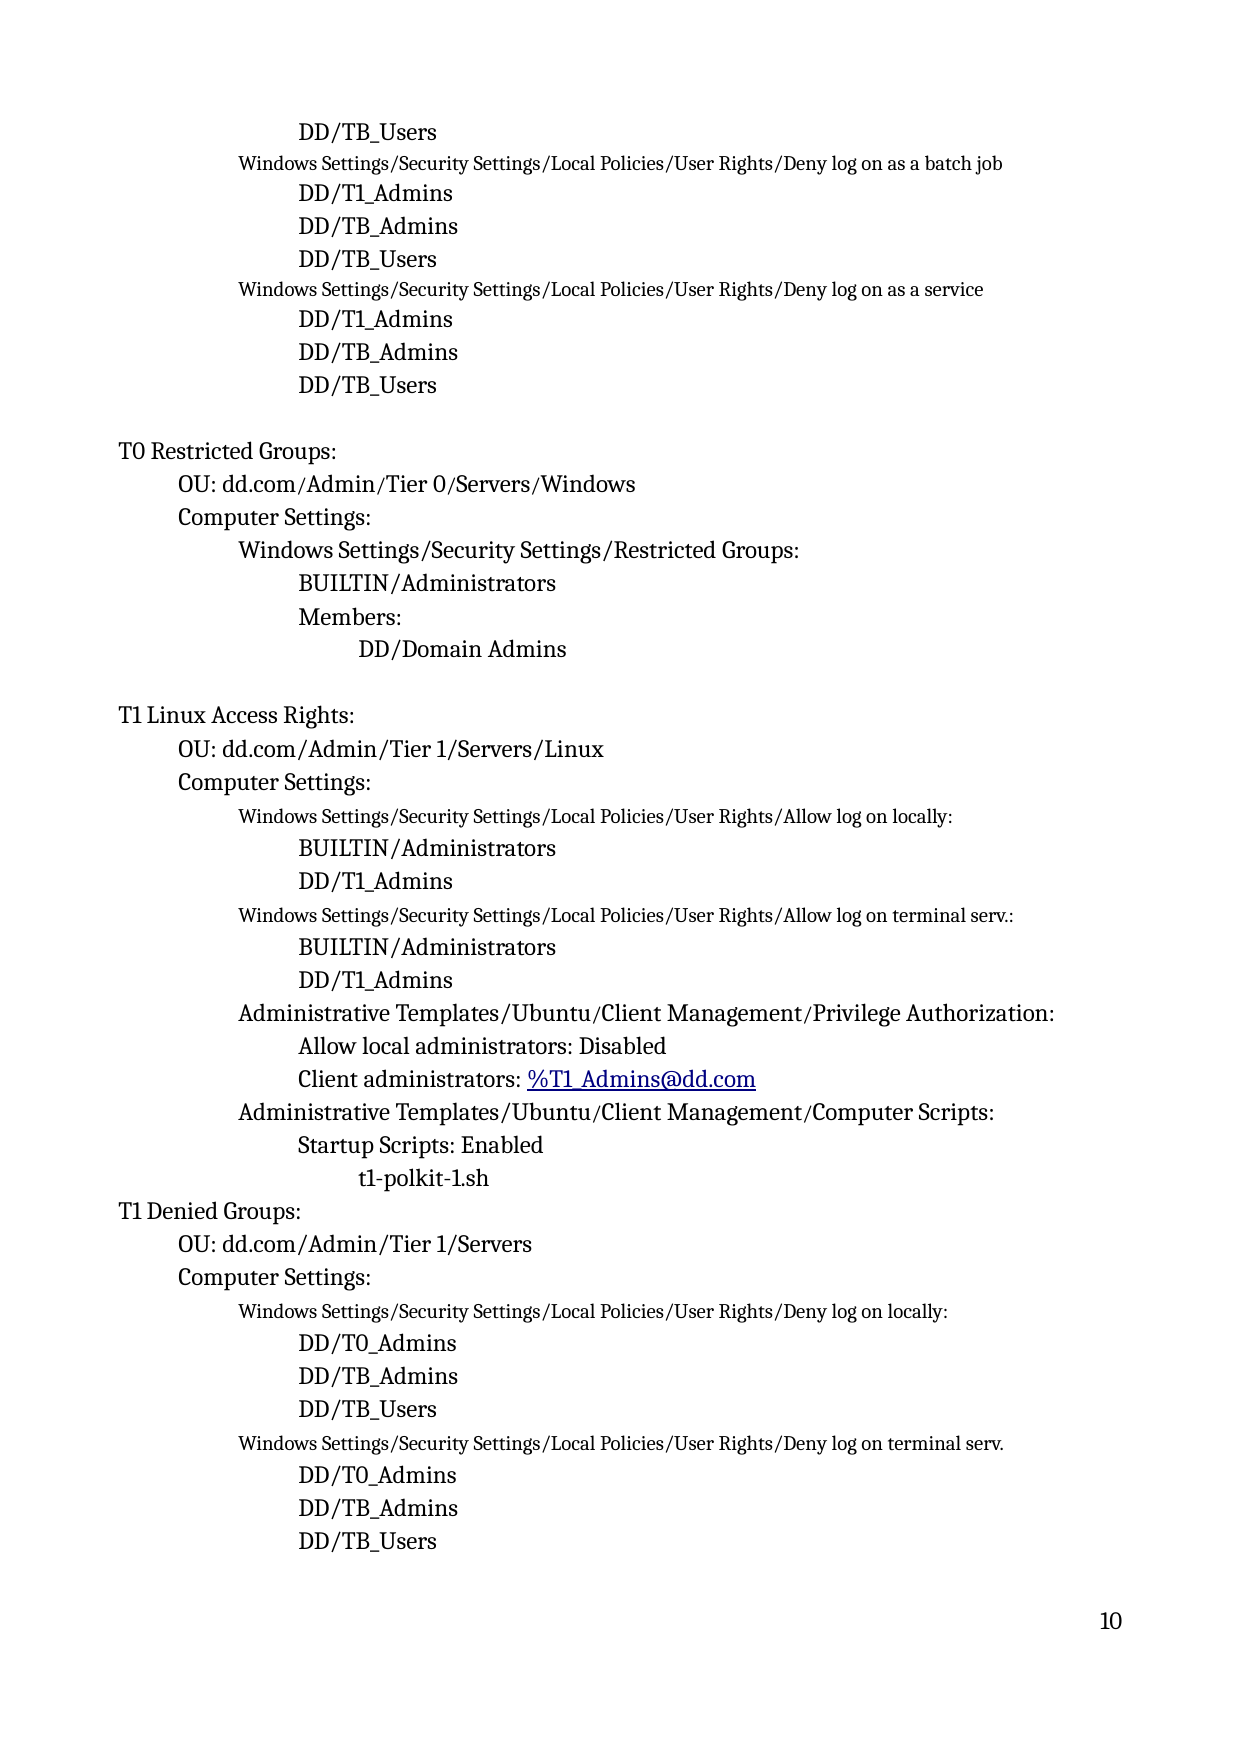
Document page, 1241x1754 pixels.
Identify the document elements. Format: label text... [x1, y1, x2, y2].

text OU: dd.com/Admin/Tier 1/Servers [118, 1230, 1122, 1258]
text T0 Restricted Groups: [118, 437, 1122, 466]
text Members: [118, 602, 1122, 631]
text Windows Settings/Security Settings/Local Policies/User Rights/Deny log on as a batch job [118, 151, 1122, 175]
text OU: dd.com/Admin/Tier 0/Servers/Windows [118, 470, 1122, 499]
text Startup Scripts: Enabled [118, 1131, 1122, 1159]
text Windows Settings/Security Settings/Local Policies/User Rights/Allow log on terminal serv.: [118, 899, 1122, 928]
text DD/TB_Users [118, 371, 1122, 400]
text DD/TB_Admins [118, 1362, 1122, 1391]
text Computer Settings: [118, 503, 1122, 532]
text Computer Settings: [118, 1263, 1122, 1292]
text T1 Linux Access Rights: [118, 701, 1122, 730]
text Windows Settings/Security Settings/Local Policies/User Rights/Deny log on terminal serv. [118, 1428, 1122, 1457]
text DD/T1_Admins [118, 305, 1122, 334]
text DD/TB_Users [118, 1395, 1122, 1424]
text DD/T1_Admins [118, 867, 1122, 895]
text Administrative Templates/Ubuntu/Client Management/Computer Scripts: [118, 1098, 1122, 1126]
text Windows Settings/Security Settings/Local Policies/User Rights/Deny log on locally: [118, 1296, 1122, 1324]
text T1 Denied Groups: [118, 1197, 1122, 1226]
text Administrative Templates/Ubuntu/Client Management/Privilege Authorization: [118, 999, 1122, 1027]
text BUILTIN/Administrators [118, 569, 1122, 598]
text Windows Settings/Security Settings/Local Policies/User Rights/Deny log on as a service [118, 278, 1122, 302]
text DD/TB_Admins [118, 338, 1122, 367]
text DD/TB_Admins [118, 212, 1122, 240]
text DD/TB_Admins [118, 1494, 1122, 1523]
text DD/T0_Admins [118, 1329, 1122, 1358]
text Allow local administrators: Disabled [118, 1032, 1122, 1060]
text DD/T1_Admins [118, 179, 1122, 207]
text t1-polkit-1.sh [118, 1164, 1122, 1192]
text DD/TB_Users [118, 118, 1122, 147]
text DD/TB_Users [118, 1527, 1122, 1556]
text Windows Settings/Security Settings/Restricted Groups: [118, 536, 1122, 565]
text Computer Settings: [118, 767, 1122, 796]
text Windows Settings/Security Settings/Local Policies/User Rights/Allow log on locally: [118, 801, 1122, 829]
text Client administrators: %T1_Admins@dd.com [118, 1065, 1122, 1093]
text DD/T0_Admins [118, 1461, 1122, 1490]
text DD/TB_Users [118, 245, 1122, 273]
text DD/T1_Admins [118, 966, 1122, 994]
text BUILTIN/Administrators [118, 933, 1122, 961]
text DD/Domain Admins [118, 635, 1122, 664]
text BUILTIN/Administrators [118, 833, 1122, 862]
text OU: dd.com/Admin/Tier 1/Servers/Linux [118, 734, 1122, 763]
